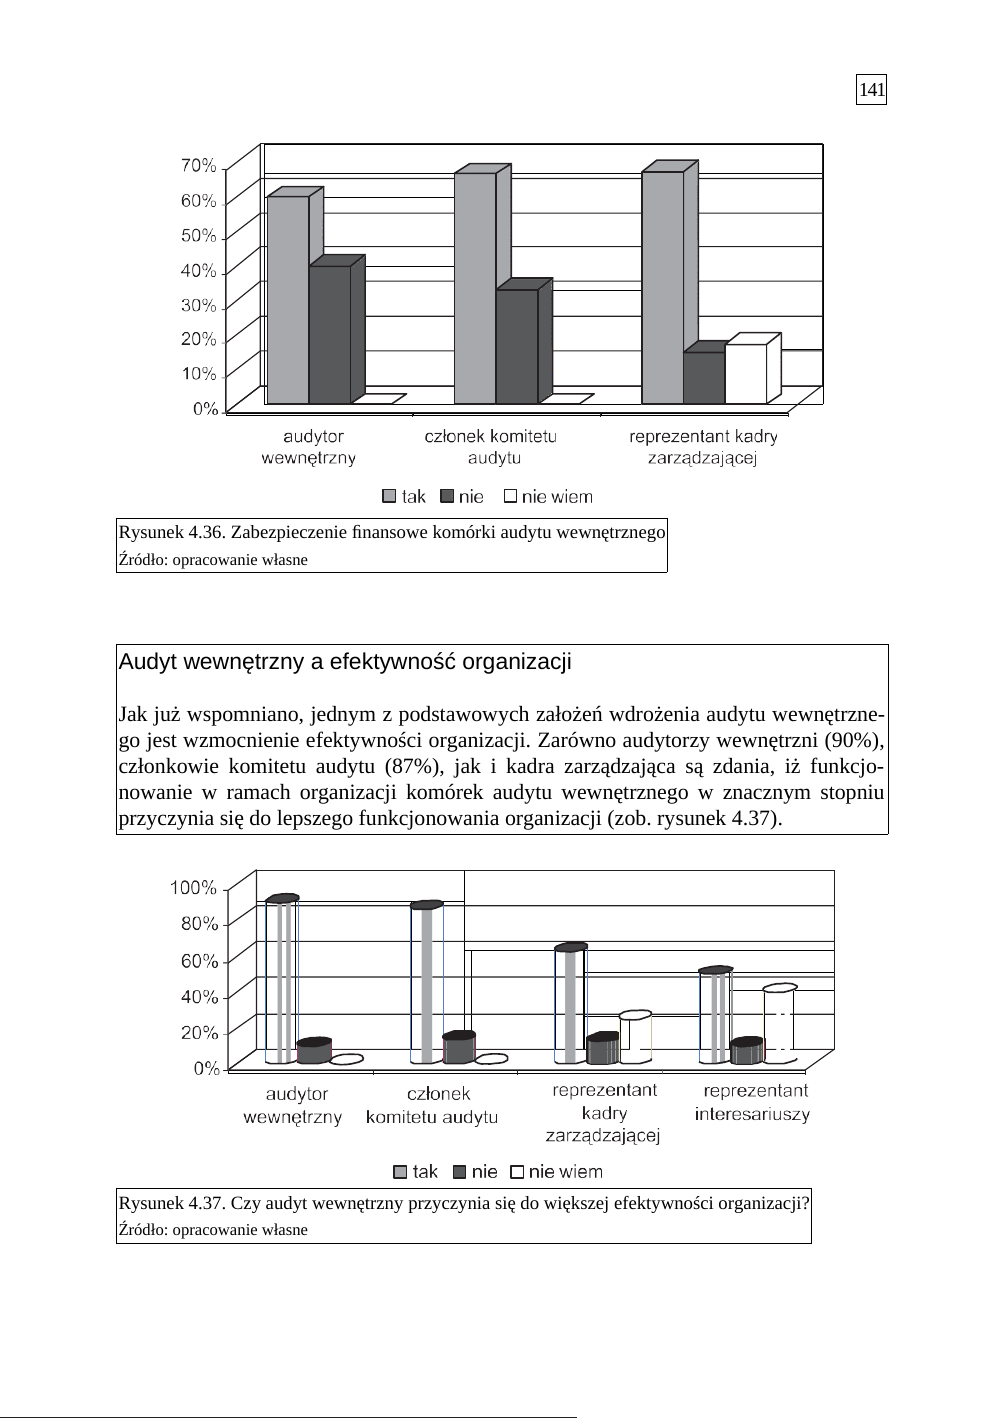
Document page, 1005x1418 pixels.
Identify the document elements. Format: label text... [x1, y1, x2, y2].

text 141 [859, 78, 886, 101]
picture [243, 1086, 342, 1127]
picture [700, 972, 766, 1065]
picture [643, 162, 699, 403]
picture [696, 1083, 810, 1124]
picture [505, 490, 516, 501]
picture [413, 1164, 438, 1178]
text Rysunek 4.36. Zabezpieczenie ﬁnansowe komórki audytu wewnętrznego [118, 521, 667, 543]
picture [543, 395, 589, 403]
picture [475, 1053, 484, 1058]
picture [367, 1086, 497, 1127]
picture [411, 906, 444, 1062]
picture [559, 1164, 602, 1178]
picture [621, 1012, 650, 1019]
text Rysunek 4.37. Czy audyt wewnętrzny przyczynia się do większej efektywności organizacji? [118, 1192, 811, 1213]
picture [454, 163, 467, 172]
picture [770, 396, 782, 404]
picture [630, 429, 778, 467]
text Audyt wewnętrzny a efektywność organizacji [118, 648, 888, 674]
picture [460, 489, 483, 503]
picture [546, 1069, 663, 1145]
picture [530, 1164, 554, 1178]
text Źródło: opracowanie własne [118, 1220, 811, 1239]
picture [460, 165, 506, 172]
picture [551, 489, 592, 503]
picture [310, 256, 366, 403]
picture [688, 332, 738, 351]
picture [171, 880, 229, 1075]
picture [268, 188, 324, 403]
picture [266, 901, 299, 1062]
picture [455, 165, 512, 403]
picture [395, 1167, 406, 1177]
picture [641, 160, 654, 170]
picture [314, 256, 360, 265]
picture [497, 280, 553, 403]
picture [684, 354, 724, 403]
picture [473, 1164, 497, 1178]
picture [500, 279, 549, 289]
picture [523, 489, 546, 503]
picture [620, 1016, 652, 1062]
picture [646, 161, 694, 171]
picture [395, 396, 407, 404]
picture [267, 186, 280, 195]
picture [273, 188, 318, 195]
picture [181, 158, 227, 415]
picture [425, 429, 556, 467]
picture [763, 989, 798, 1062]
picture [355, 395, 402, 403]
text Jak już wspomniano, jednym z podstawowych założeń wdrożenia audytu wewnętrzne- go jest wzmocnienie efektywności organizacji. Zarówno audytorzy wewnętrzni (90%), członkowie komitetu audytu (87%), jak i kadra zarządzająca są zdania, iż funkcjo- nowanie w ramach organizacji komórek audytu wewnętrznego w znacznym stopniu przyczynia się do lepszego funkcjonowania organizacji (zob. rysunek 4.37). [118, 701, 886, 830]
picture [512, 1167, 523, 1177]
picture [726, 346, 766, 403]
picture [262, 429, 356, 467]
picture [768, 334, 782, 401]
picture [384, 490, 395, 501]
picture [730, 334, 777, 343]
picture [583, 395, 595, 404]
picture [402, 489, 426, 503]
picture [477, 1055, 506, 1063]
picture [555, 949, 621, 1065]
picture [332, 1056, 362, 1063]
text Źródło: opracowanie własne [118, 549, 667, 568]
picture [442, 490, 453, 501]
picture [765, 985, 795, 991]
